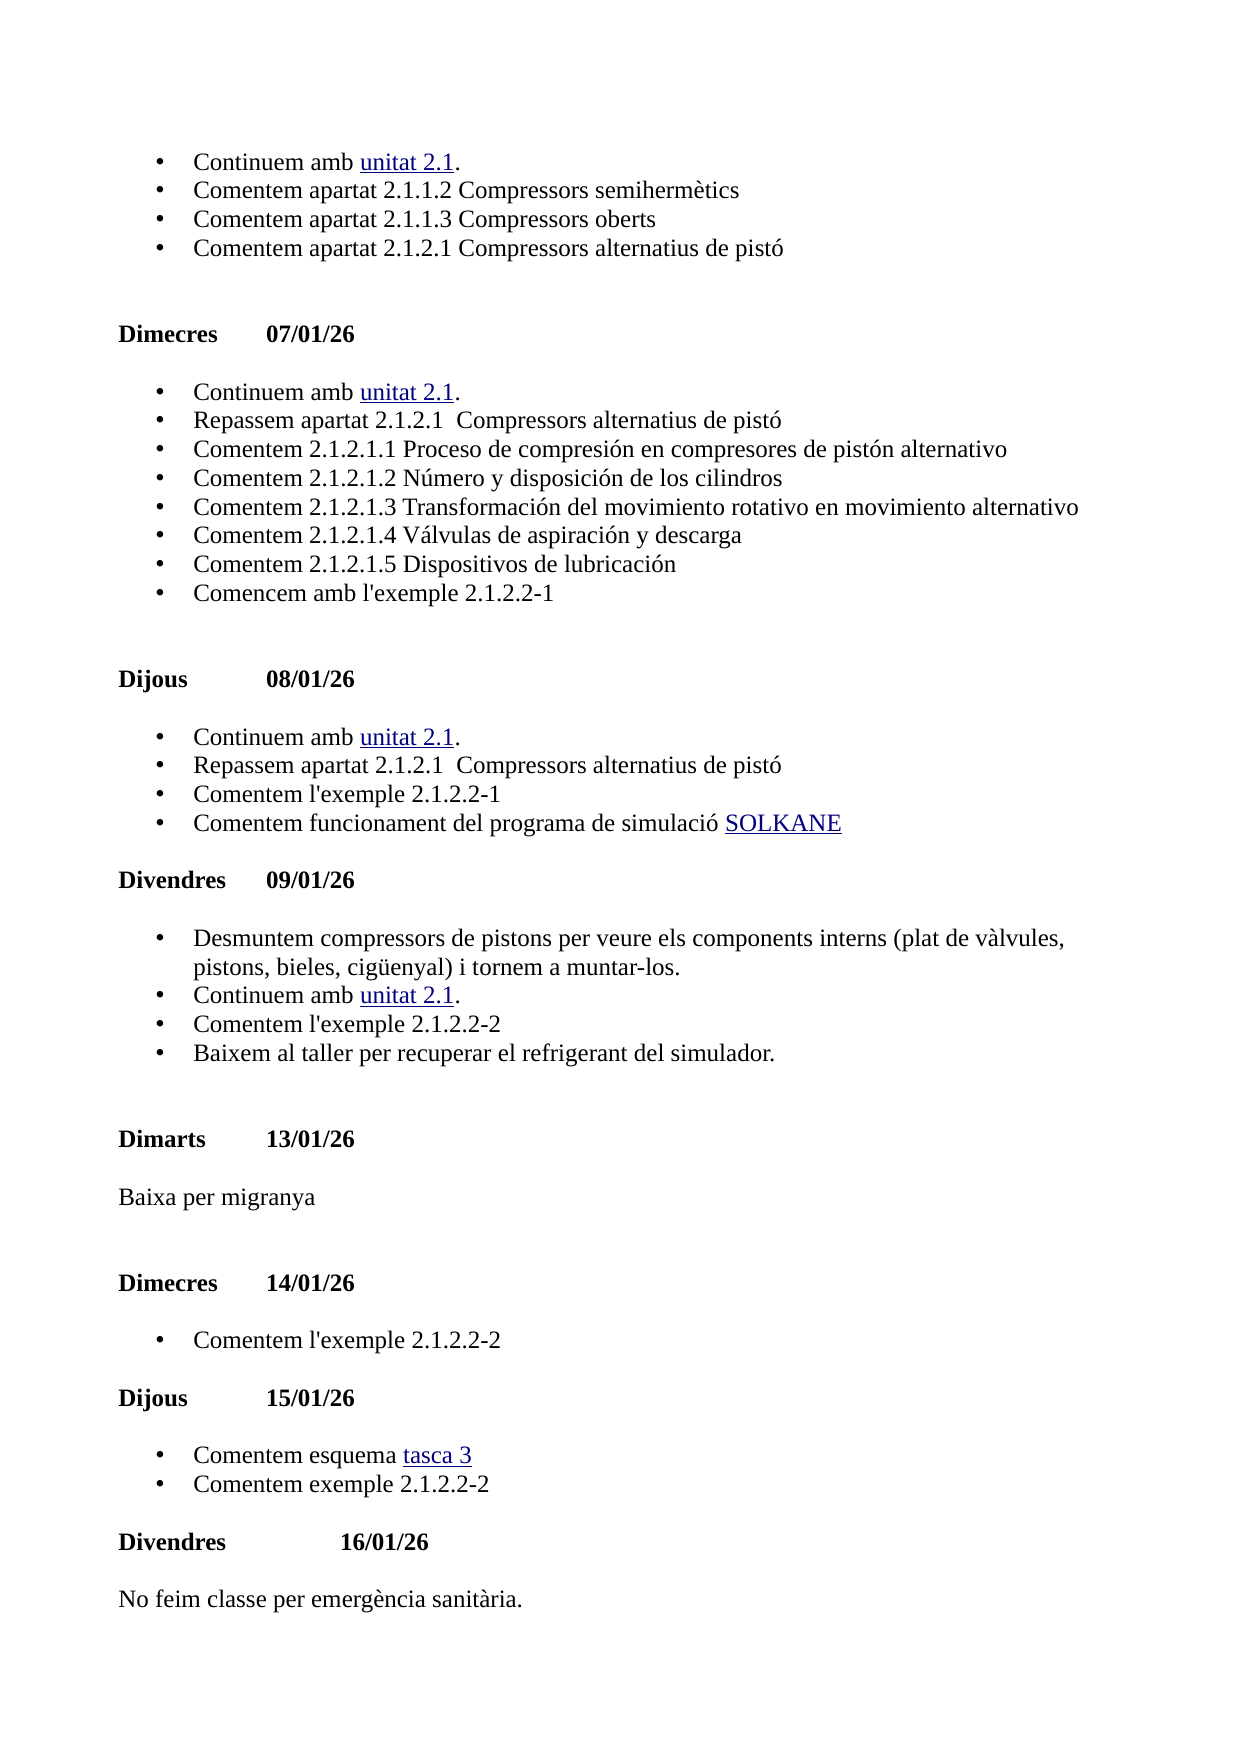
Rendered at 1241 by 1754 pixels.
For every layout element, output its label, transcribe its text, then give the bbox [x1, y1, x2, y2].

list Comencem amb l'exemple 2.1.2.2-1 [156, 578, 1122, 607]
text No feim classe per emergència sanitària. [118, 1584, 1122, 1613]
list Continuem amb unitat 2.1. [156, 722, 1122, 751]
list Repassem apartat 2.1.2.1 Compressors alternatius de pistó [156, 751, 1122, 779]
list Continuem amb unitat 2.1. [156, 377, 1122, 406]
list Comentem exemple 2.1.2.2-2 [156, 1469, 1122, 1498]
list Comentem l'exemple 2.1.2.2-2 [156, 1009, 1122, 1038]
text Dimecres 14/01/26 [118, 1268, 1122, 1297]
list Repassem apartat 2.1.2.1 Compressors alternatius de pistó [156, 406, 1122, 434]
text Dimarts 13/01/26 [118, 1124, 1122, 1153]
list Comentem 2.1.2.1.2 Número y disposición de los cilindros [156, 463, 1122, 492]
list Baixem al taller per recuperar el refrigerant del simulador. [156, 1038, 1122, 1067]
list Comentem esquema tasca 3 [156, 1441, 1122, 1469]
list Comentem 2.1.2.1.4 Válvulas de aspiración y descarga [156, 521, 1122, 549]
list Comentem apartat 2.1.1.3 Compressors oberts [156, 204, 1122, 233]
list Desmuntem compressors de pistons per veure els components interns (plat de vàlvules, pistons, bieles, cigüenyal) i tornem a muntar-los. [156, 923, 1122, 981]
text Divendres 09/01/26 [118, 866, 1122, 894]
list Comentem funcionament del programa de simulació SOLKANE [156, 808, 1122, 837]
list Comentem l'exemple 2.1.2.2-2 [156, 1326, 1122, 1354]
list Comentem l'exemple 2.1.2.2-1 [156, 779, 1122, 808]
list Comentem apartat 2.1.1.2 Compressors semihermètics [156, 176, 1122, 204]
list Comentem 2.1.2.1.5 Dispositivos de lubricación [156, 549, 1122, 578]
text Divendres 16/01/26 [118, 1527, 1122, 1556]
list Comentem apartat 2.1.2.1 Compressors alternatius de pistó [156, 233, 1122, 262]
list Continuem amb unitat 2.1. [156, 981, 1122, 1009]
text Baixa per migranya [118, 1182, 1122, 1211]
list Comentem 2.1.2.1.1 Proceso de compresión en compresores de pistón alternativo [156, 434, 1122, 463]
text Dijous 08/01/26 [118, 664, 1122, 693]
list Comentem 2.1.2.1.3 Transformación del movimiento rotativo en movimiento alternativo [156, 492, 1122, 521]
text Dijous 15/01/26 [118, 1383, 1122, 1412]
text Dimecres 07/01/26 [118, 319, 1122, 348]
list Continuem amb unitat 2.1. [156, 147, 1122, 176]
